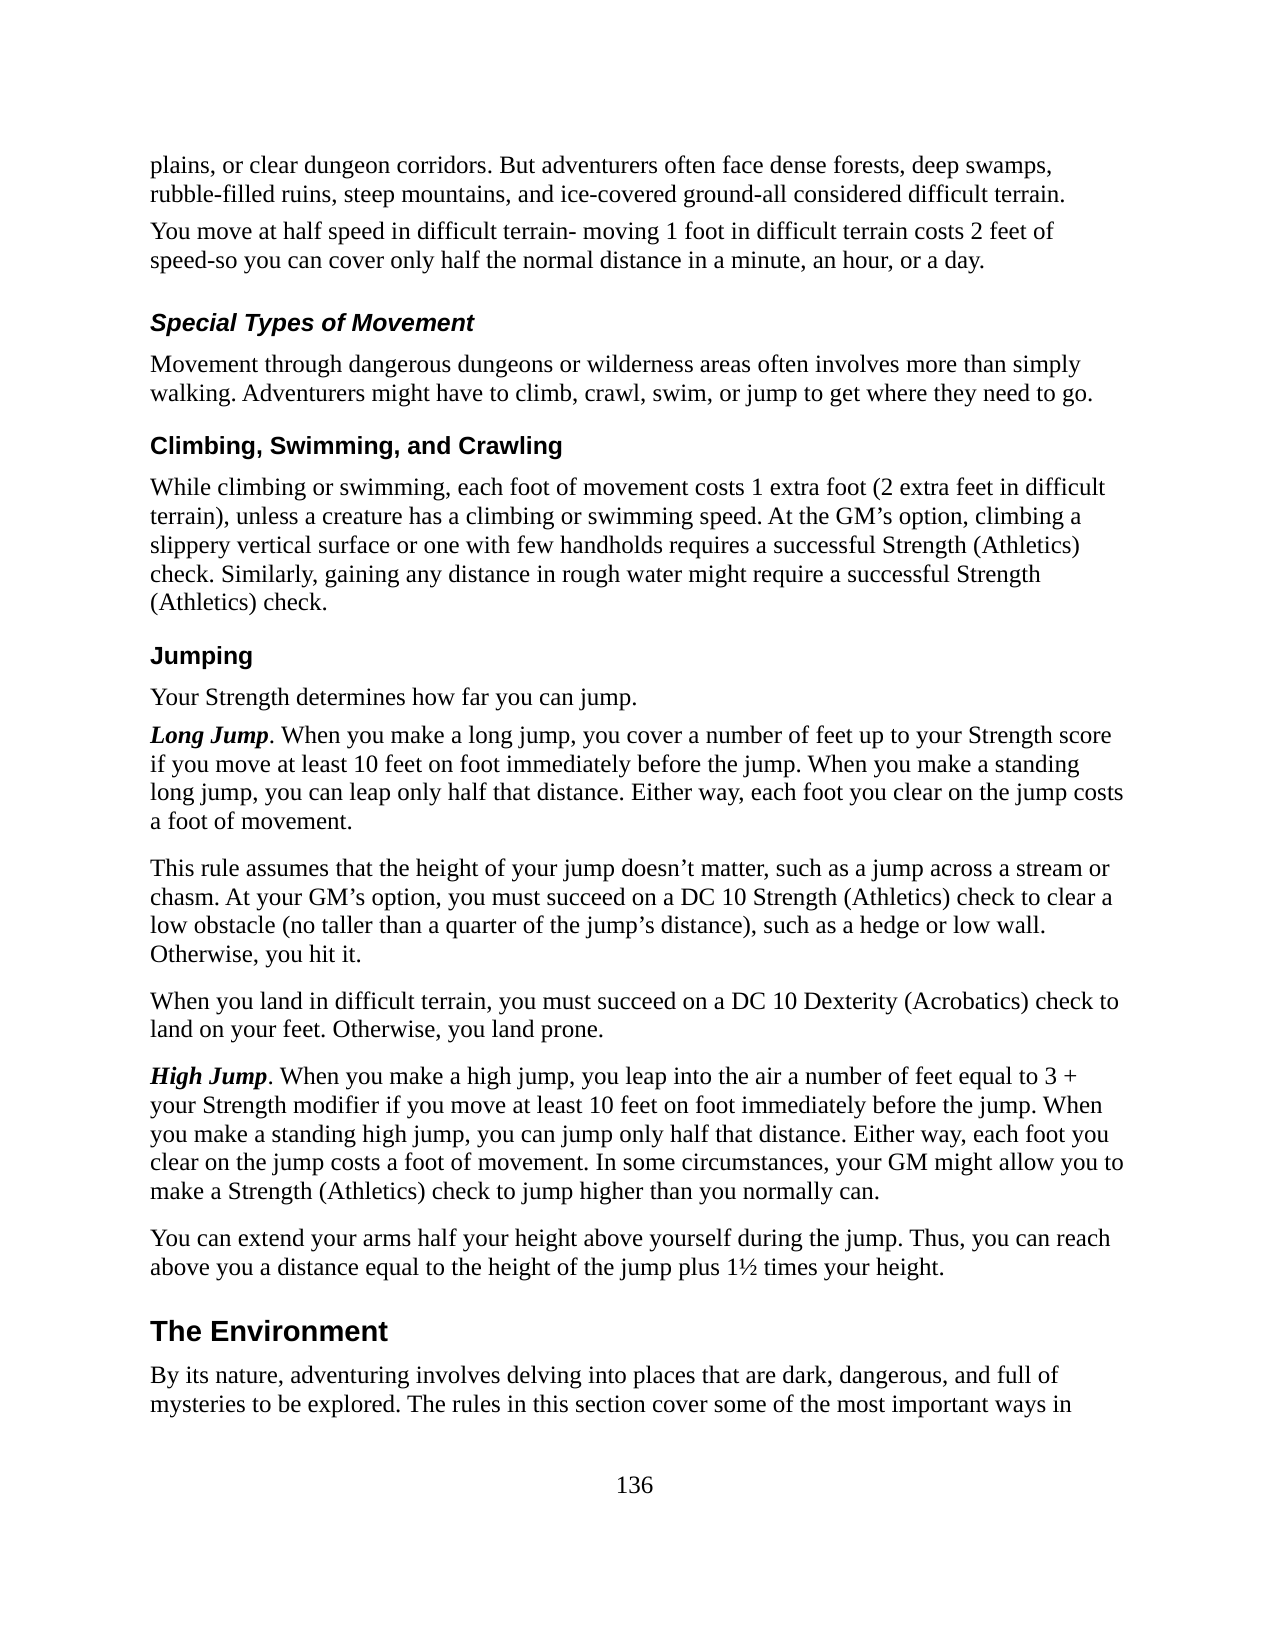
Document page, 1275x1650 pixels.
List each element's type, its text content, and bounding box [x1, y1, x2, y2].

text Long Jump. When you make a long jump, you cover a number of feet up to your Strength score if you move at least 10 feet on foot immediately before the jump. When you make a standing long jump, you can leap only half that distance. Either way, each foot you clear on the jump costs a foot of movement. [150, 720, 1125, 835]
text plains, or clear dungeon corridors. But adventurers often face dense forests, deep swamps, rubble-filled ruins, steep mountains, and ice-covered ground-all considered difficult terrain. [150, 150, 1125, 207]
text High Jump. When you make a high jump, you leap into the air a number of feet equal to 3 + your Strength modifier if you move at least 10 feet on foot immediately before the jump. When you make a standing high jump, you can jump only half that distance. Either way, each foot you clear on the jump costs a foot of movement. In some circumstances, your GM might allow you to make a Strength (Athletics) check to jump higher than you normally can. [150, 1061, 1125, 1205]
text By its nature, adventuring involves delving into places that are dark, dangerous, and full of mysteries to be explored. The rules in this section cover some of the most important ways in [150, 1360, 1125, 1418]
text This rule assumes that the height of your jump doesn’t matter, such as a jump across a stream or chasm. At your GM’s option, you must succeed on a DC 10 Strength (Athletics) check to clear a low obstacle (no taller than a quarter of the jump’s distance), such as a hedge or low wall. Otherwise, you hit it. [150, 853, 1125, 968]
text While climbing or swimming, each foot of movement costs 1 extra foot (2 extra feet in difficult terrain), unless a creature has a climbing or swimming speed. At the GM’s option, climbing a slippery vertical surface or one with few handholds requires a successful Strength (Athletics) check. Similarly, gaining any distance in rough water might require a successful Strength (Athletics) check. [150, 472, 1125, 616]
text Movement through dangerous dungeons or wilderness areas often involves more than simply walking. Adventurers might have to climb, crawl, swim, or jump to get where they need to go. [150, 349, 1125, 406]
subtitle The Environment [150, 1314, 1125, 1348]
text Your Strength determines how far you can jump. [150, 682, 1125, 711]
text You move at half speed in difficult terrain- moving 1 foot in difficult terrain costs 2 feet of speed-so you can cover only half the normal distance in a minute, an hour, or a day. [150, 216, 1125, 274]
text When you land in difficult terrain, you must succeed on a DC 10 Dexterity (Acrobatics) check to land on your feet. Otherwise, you land prone. [150, 986, 1125, 1043]
subtitle Jumping [150, 641, 1125, 670]
text You can extend your arms half your height above yourself during the jump. Thus, you can reach above you a distance equal to the height of the jump plus 1½ times your height. [150, 1223, 1125, 1280]
subtitle Special Types of Movement [150, 308, 1125, 336]
subtitle Climbing, Swimming, and Crawling [150, 431, 1125, 460]
